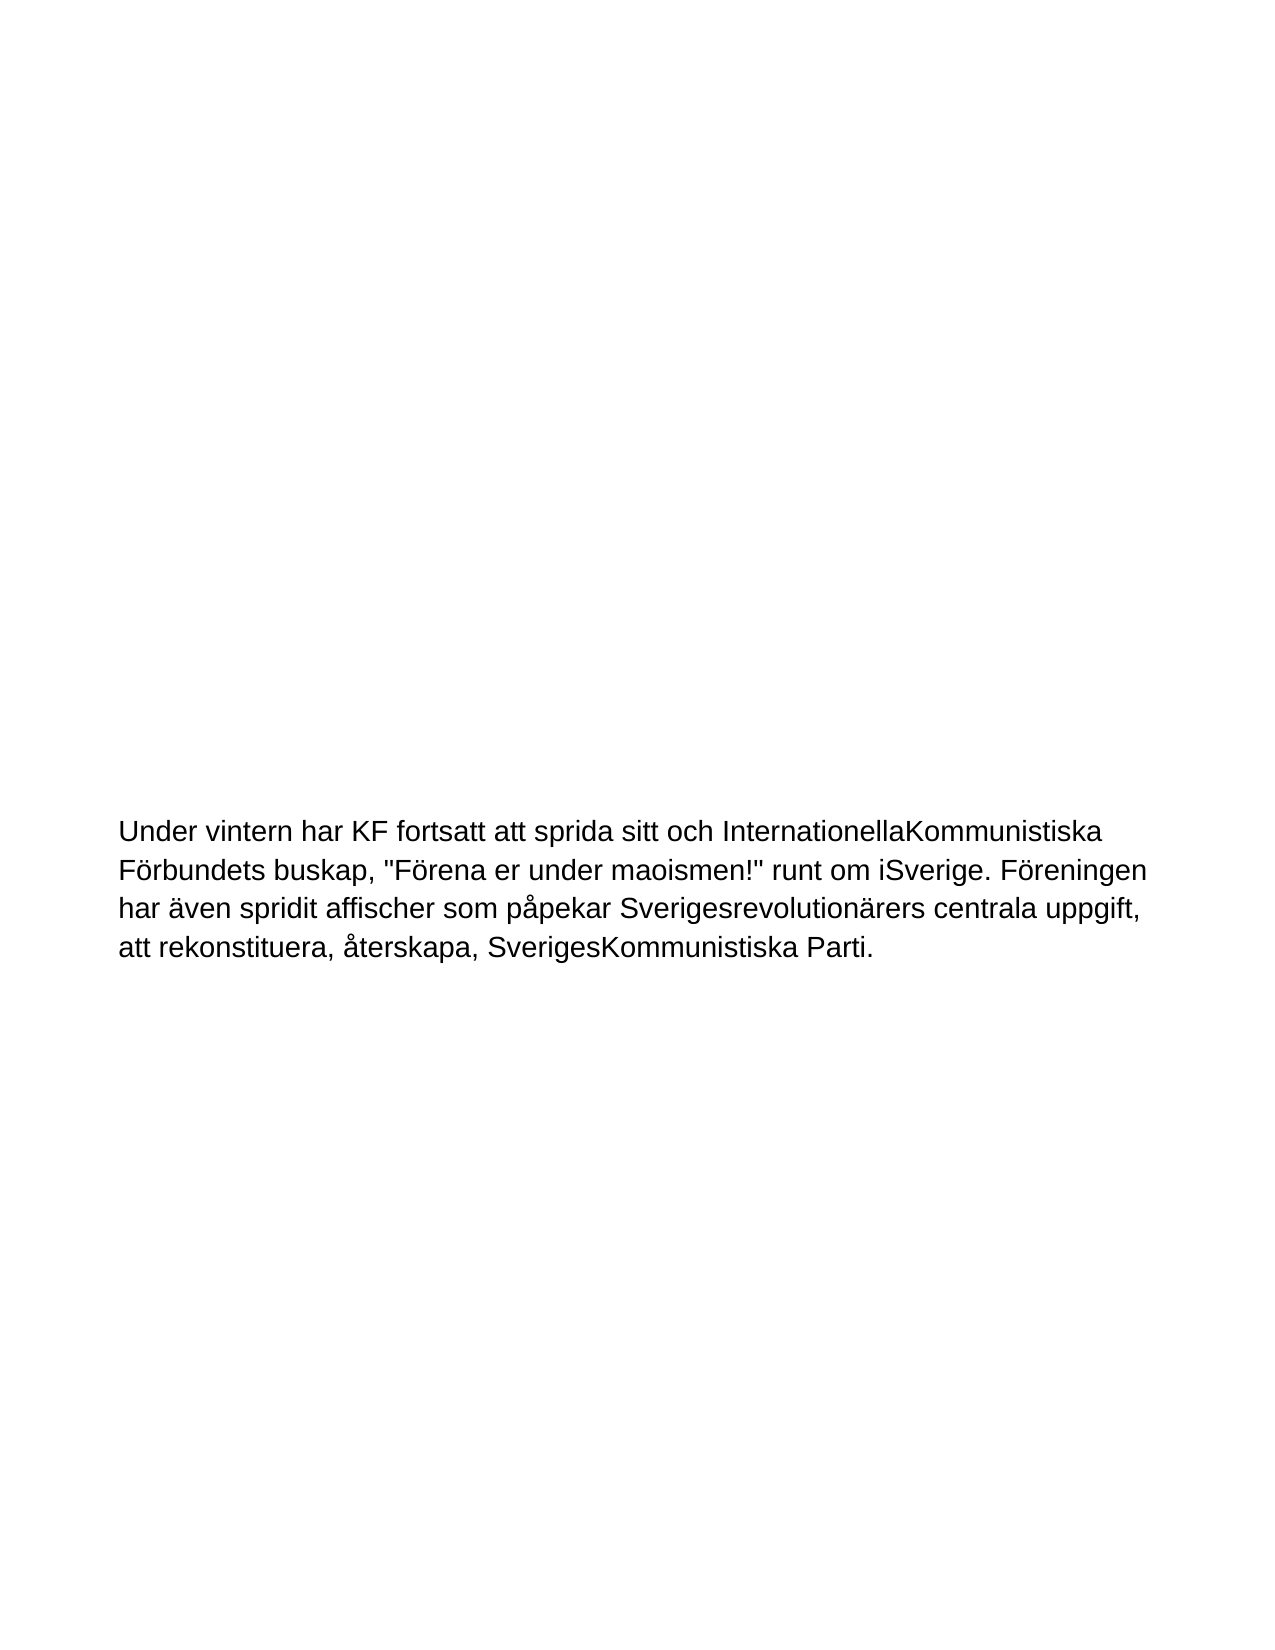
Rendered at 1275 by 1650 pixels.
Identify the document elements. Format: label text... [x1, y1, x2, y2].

text Under vintern har KF fortsatt att sprida sitt och InternationellaKommunistiska Förbundets buskap, "Förena er under maoismen!" runt om iSverige. Föreningen har även spridit affischer som påpekar Sverigesrevolutionärers centrala uppgift, att rekonstituera, återskapa, SverigesKommunistiska Parti. [118, 814, 1157, 963]
